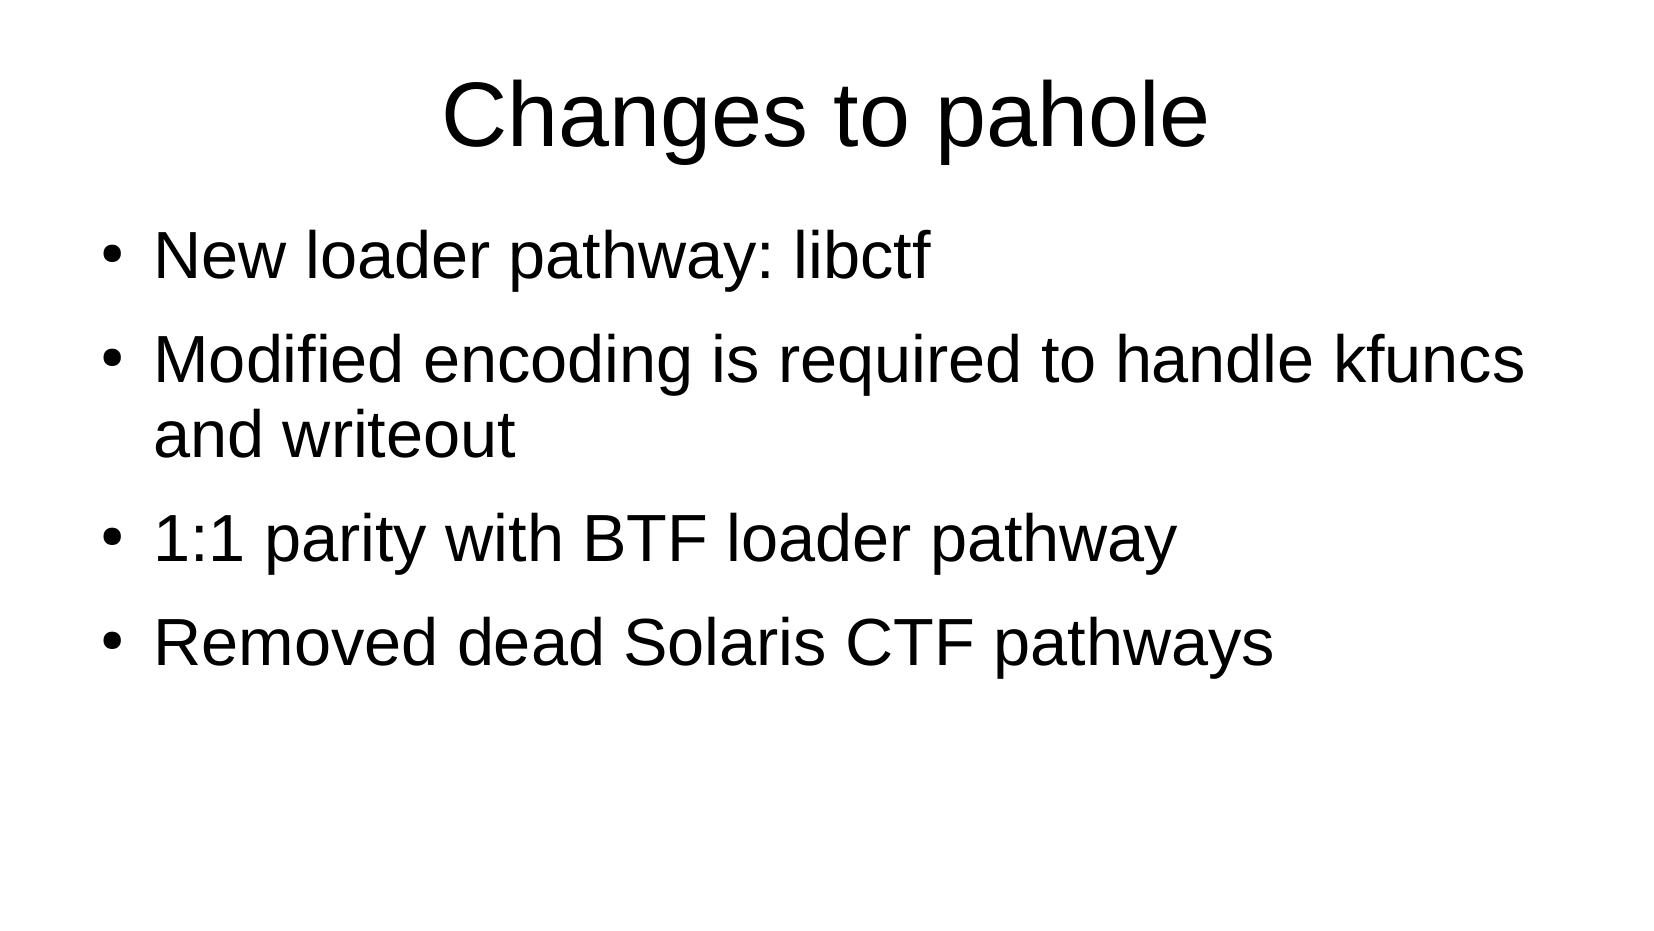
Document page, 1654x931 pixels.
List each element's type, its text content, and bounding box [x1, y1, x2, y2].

list New loader pathway: libctf Modified encoding is required to handle kfuncs and writeout 1:1 parity with BTF loader pathway Removed dead Solaris CTF pathways [82, 217, 1571, 758]
title Changes to pahole [82, 37, 1571, 193]
